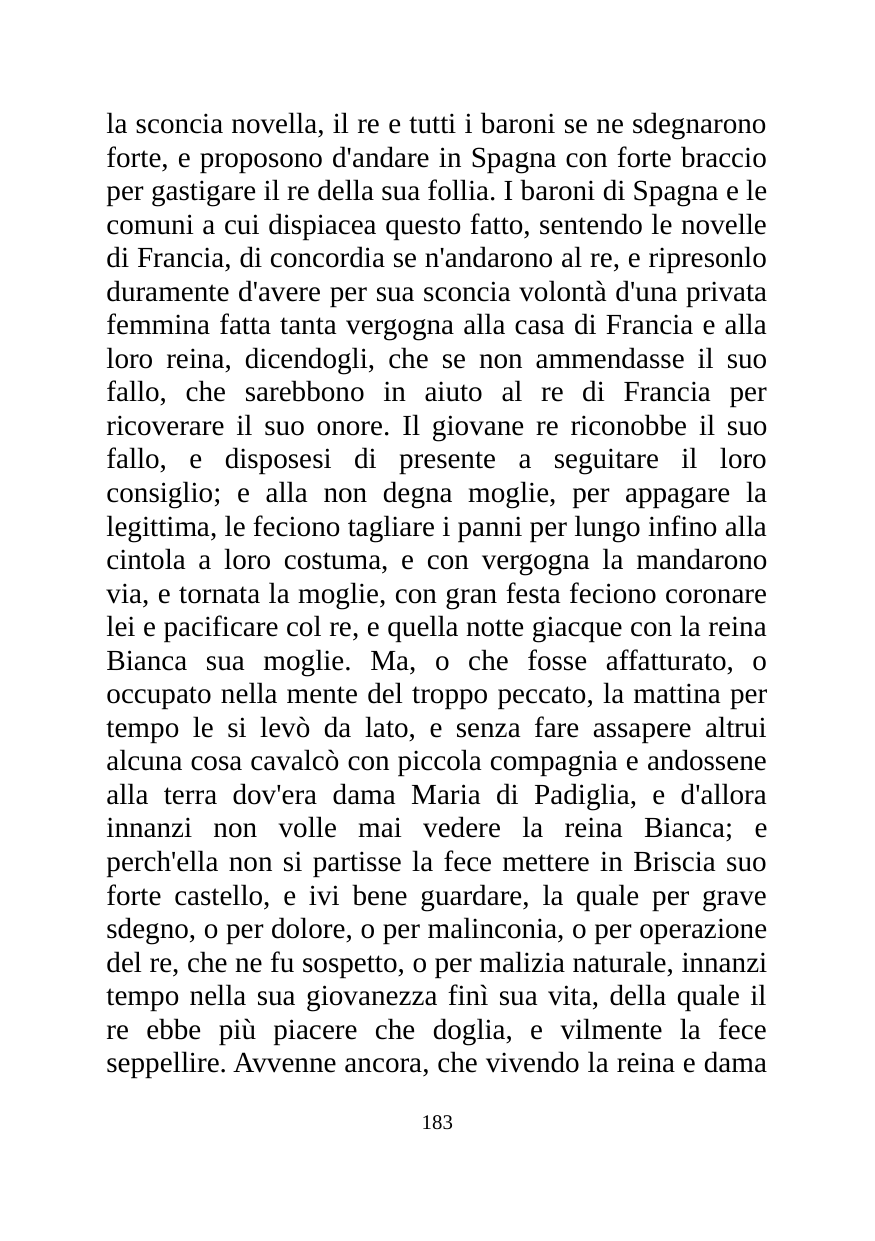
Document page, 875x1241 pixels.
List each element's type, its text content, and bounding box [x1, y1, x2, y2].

text la sconcia novella, il re e tutti i baroni se ne sdegnarono forte, e proposono d'andare in Spagna con forte braccio per gastigare il re della sua follia. I baroni di Spagna e le comuni a cui dispiacea questo fatto, sentendo le novelle di Francia, di concordia se n'andarono al re, e ripresonlo duramente d'avere per sua sconcia volontà d'una privata femmina fatta tanta vergogna alla casa di Francia e alla loro reina, dicendogli, che se non ammendasse il suo fallo, che sarebbono in aiuto al re di Francia per ricoverare il suo onore. Il giovane re riconobbe il suo fallo, e disposesi di presente a seguitare il loro consiglio; e alla non degna moglie, per appagare la legittima, le feciono tagliare i panni per lungo infino alla cintola a loro costuma, e con vergogna la mandarono via, e tornata la moglie, con gran festa feciono coronare lei e pacificare col re, e quella notte giacque con la reina Bianca sua moglie. Ma, o che fosse affatturato, o occupato nella mente del troppo peccato, la mattina per tempo le si levò da lato, e senza fare assapere altrui alcuna cosa cavalcò con piccola compagnia e andossene alla terra dov'era dama Maria di Padiglia, e d'allora innanzi non volle mai vedere la reina Bianca; e perch'ella non si partisse la fece mettere in Briscia suo forte castello, e ivi bene guardare, la quale per grave sdegno, o per dolore, o per malinconia, o per operazione del re, che ne fu sospetto, o per malizia naturale, innanzi tempo nella sua giovanezza finì sua vita, della quale il re ebbe più piacere che doglia, e vilmente la fece seppellire. Avvenne ancora, che vivendo la reina e dama [106, 106, 768, 1079]
